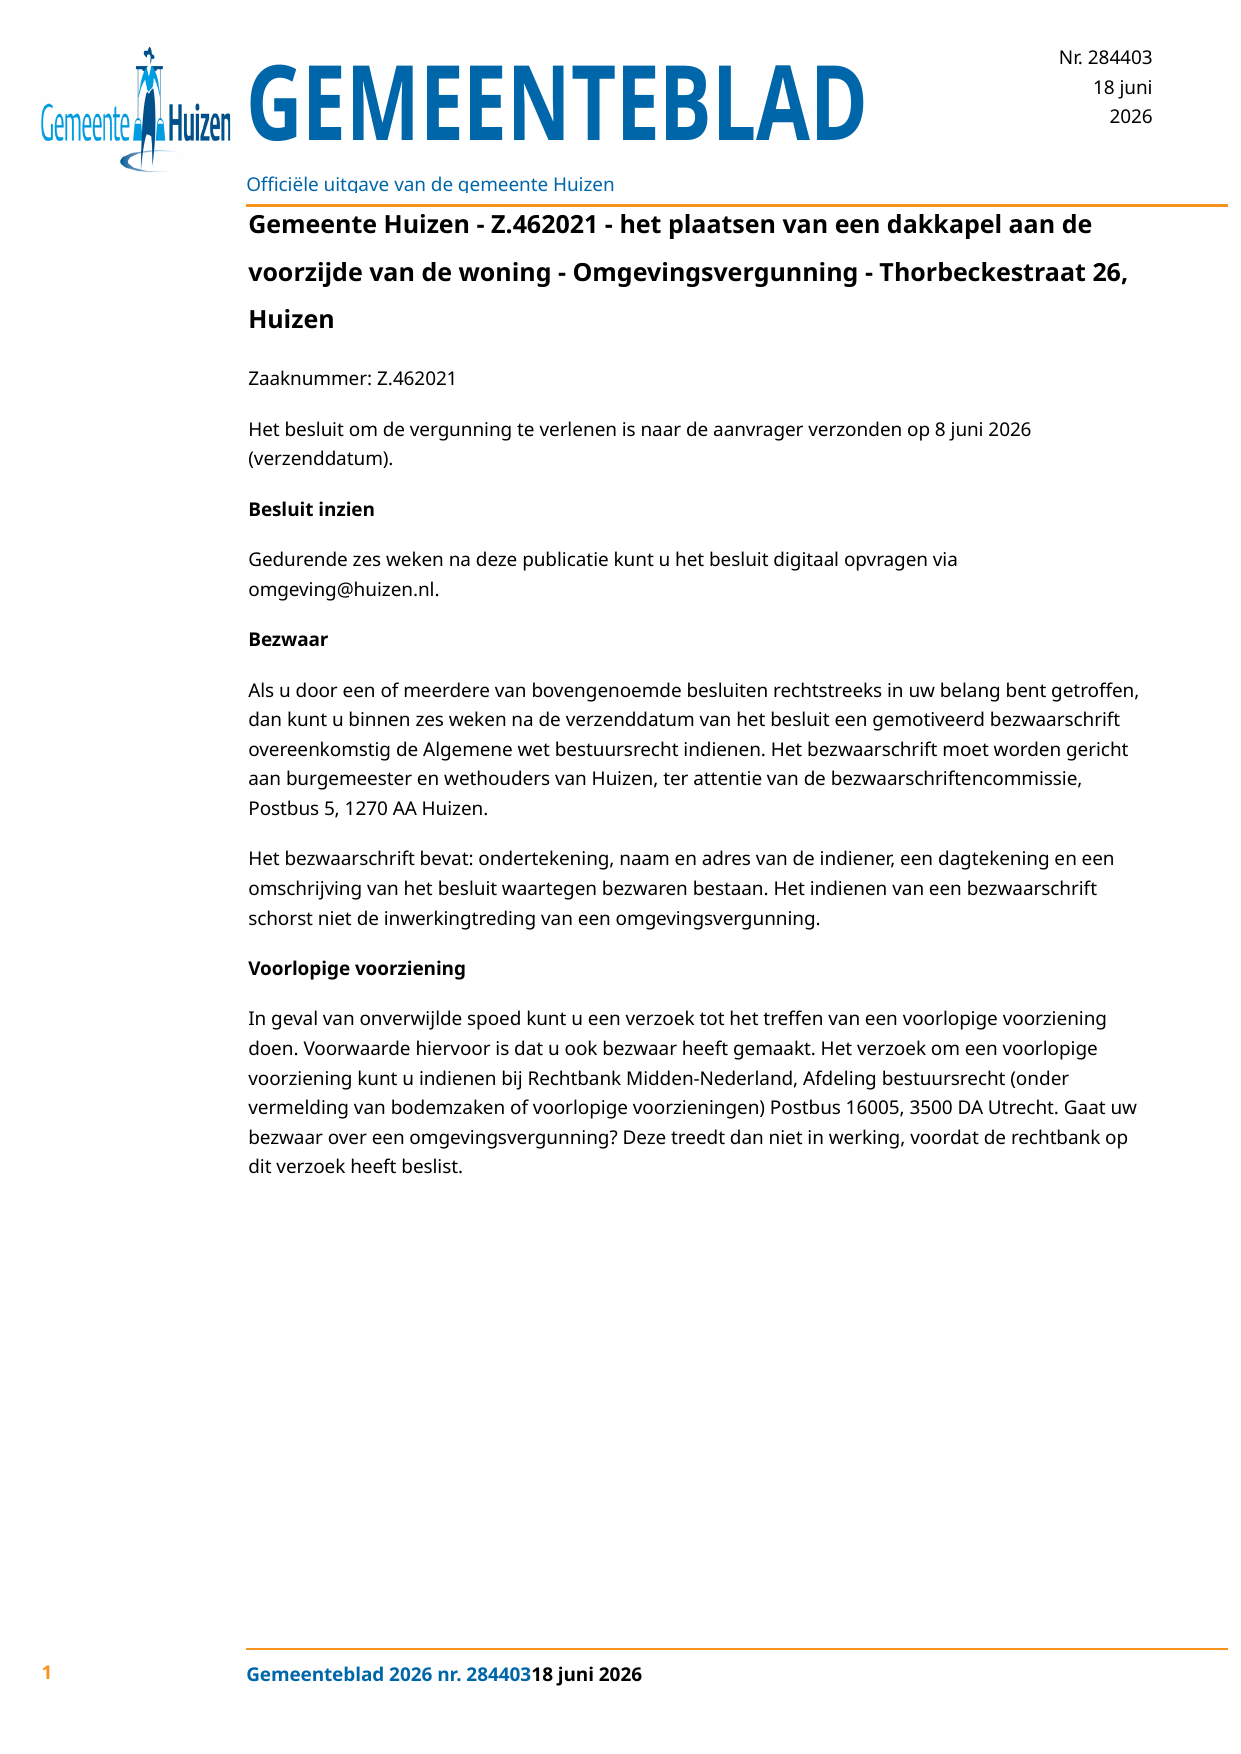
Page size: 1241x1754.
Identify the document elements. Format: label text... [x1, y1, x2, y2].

text Het bezwaarschrift bevat: ondertekening, naam en adres van de indiener, een dagtekening en een omschrijving van het besluit waartegen bezwaren bestaan. Het indienen van een bezwaarschrift schorst niet de inwerkingtreding van een omgevingsvergunning. [248, 846, 1152, 930]
text In geval van onverwijlde spoed kunt u een verzoek tot het treffen van een voorlopige voorziening doen. Voorwaarde hiervoor is dat u ook bezwaar heeft gemaakt. Het verzoek om een voorlopige voorziening kunt u indienen bij Rechtbank Midden-Nederland, Afdeling bestuursrecht (onder vermelding van bodemzaken of voorlopige voorzieningen) Postbus 16005, 3500 DA Utrecht. Gaat uw bezwaar over een omgevingsvergunning? Deze treedt dan niet in werking, voordat de rechtbank op dit verzoek heeft beslist. [248, 1006, 1152, 1179]
text Het besluit om de vergunning te verlenen is naar de aanvrager verzonden op 8 juni 2026 (verzenddatum). [248, 416, 1152, 471]
text Besluit inzien [248, 496, 1152, 522]
picture [41, 47, 231, 172]
text Voorlopige voorziening [248, 955, 1152, 981]
text Bezwaar [248, 626, 1152, 652]
text Zaaknummer: Z.462021 [248, 366, 1152, 391]
text Gedurende zes weken na deze publicatie kunt u het besluit digitaal opvragen via omgeving@huizen.nl. [248, 546, 1152, 602]
text Als u door een of meerdere van bovengenoemde besluiten rechtstreeks in uw belang bent getroffen, dan kunt u binnen zes weken na de verzenddatum van het besluit een gemotiveerd bezwaarschrift overeenkomstig de Algemene wet bestuursrecht indienen. Het bezwaarschrift moet worden gericht aan burgemeester en wethouders van Huizen, ter attentie van de bezwaarschriftencommissie, Postbus 5, 1270 AA Huizen. [248, 677, 1152, 821]
text Gemeente Huizen - Z.462021 - het plaatsen van een dakkapel aan de voorzijde van de woning - Omgevingsvergunning - Thorbeckestraat 26, Huizen [248, 207, 1152, 336]
